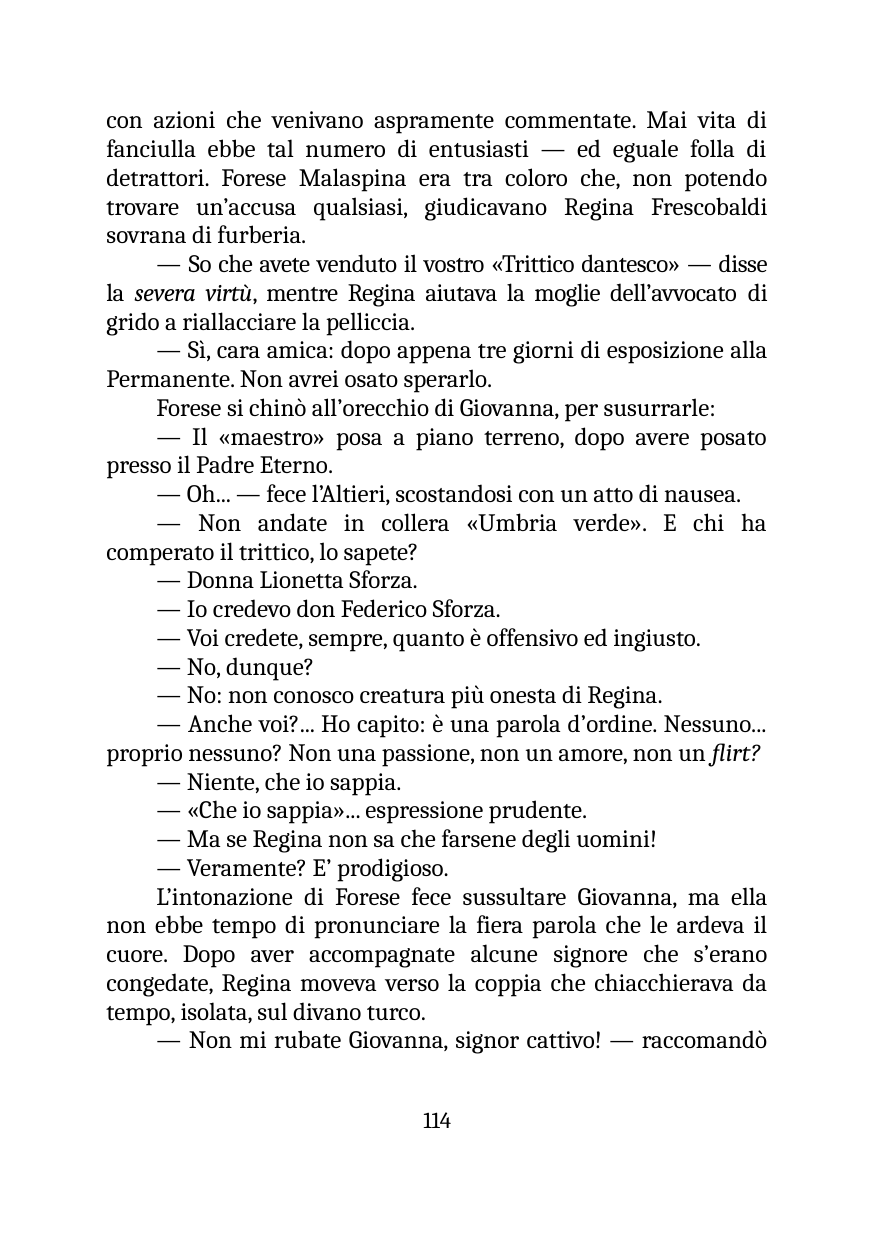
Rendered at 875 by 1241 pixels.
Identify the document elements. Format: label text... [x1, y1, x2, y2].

text — No, dunque? [106, 652, 768, 681]
text — Sì, cara amica: dopo appena tre giorni di esposizione alla Permanente. Non avrei osato sperarlo. [106, 336, 768, 394]
text — No: non conosco creatura più onesta di Regina. [106, 681, 768, 710]
text — «Che io sappia»... espressione prudente. [106, 796, 768, 825]
text — Anche voi?... Ho capito: è una parola d’ordine. Nessuno... proprio nessuno? Non una passione, non un amore, non un flirt? [106, 710, 768, 767]
text — Voi credete, sempre, quanto è offensivo ed ingiusto. [106, 624, 768, 652]
text con azioni che venivano aspramente commentate. Mai vita di fanciulla ebbe tal numero di entusiasti — ed eguale folla di detrattori. Forese Malaspina era tra coloro che, non potendo trovare un’accusa qualsiasi, giudicavano Regina Frescobaldi sovrana di furberia. [106, 106, 768, 250]
text — Io credevo don Federico Sforza. [106, 595, 768, 624]
text — Il «maestro» posa a piano terreno, dopo avere posato presso il Padre Eterno. [106, 422, 768, 480]
text Forese si chinò all’orecchio di Giovanna, per susurrarle: [106, 394, 768, 422]
text — Non mi rubate Giovanna, signor cattivo! — raccomandò [106, 1026, 768, 1055]
text L’intonazione di Forese fece sussultare Giovanna, ma ella non ebbe tempo di pronunciare la fiera parola che le ardeva il cuore. Dopo aver accompagnate alcune signore che s’erano congedate, Regina moveva verso la coppia che chiacchierava da tempo, isolata, sul divano turco. [106, 882, 768, 1026]
text — Niente, che io sappia. [106, 767, 768, 796]
text — Ma se Regina non sa che farsene degli uomini! [106, 825, 768, 854]
text — Non andate in collera «Umbria verde». E chi ha comperato il trittico, lo sapete? [106, 509, 768, 566]
text — Oh... — fece l’Altieri, scostandosi con un atto di nausea. [106, 480, 768, 509]
text — So che avete venduto il vostro «Trittico dantesco» — disse la severa virtù, mentre Regina aiutava la moglie dell’avvocato di grido a riallacciare la pelliccia. [106, 250, 768, 336]
text — Veramente? E’ prodigioso. [106, 854, 768, 882]
text — Donna Lionetta Sforza. [106, 566, 768, 595]
